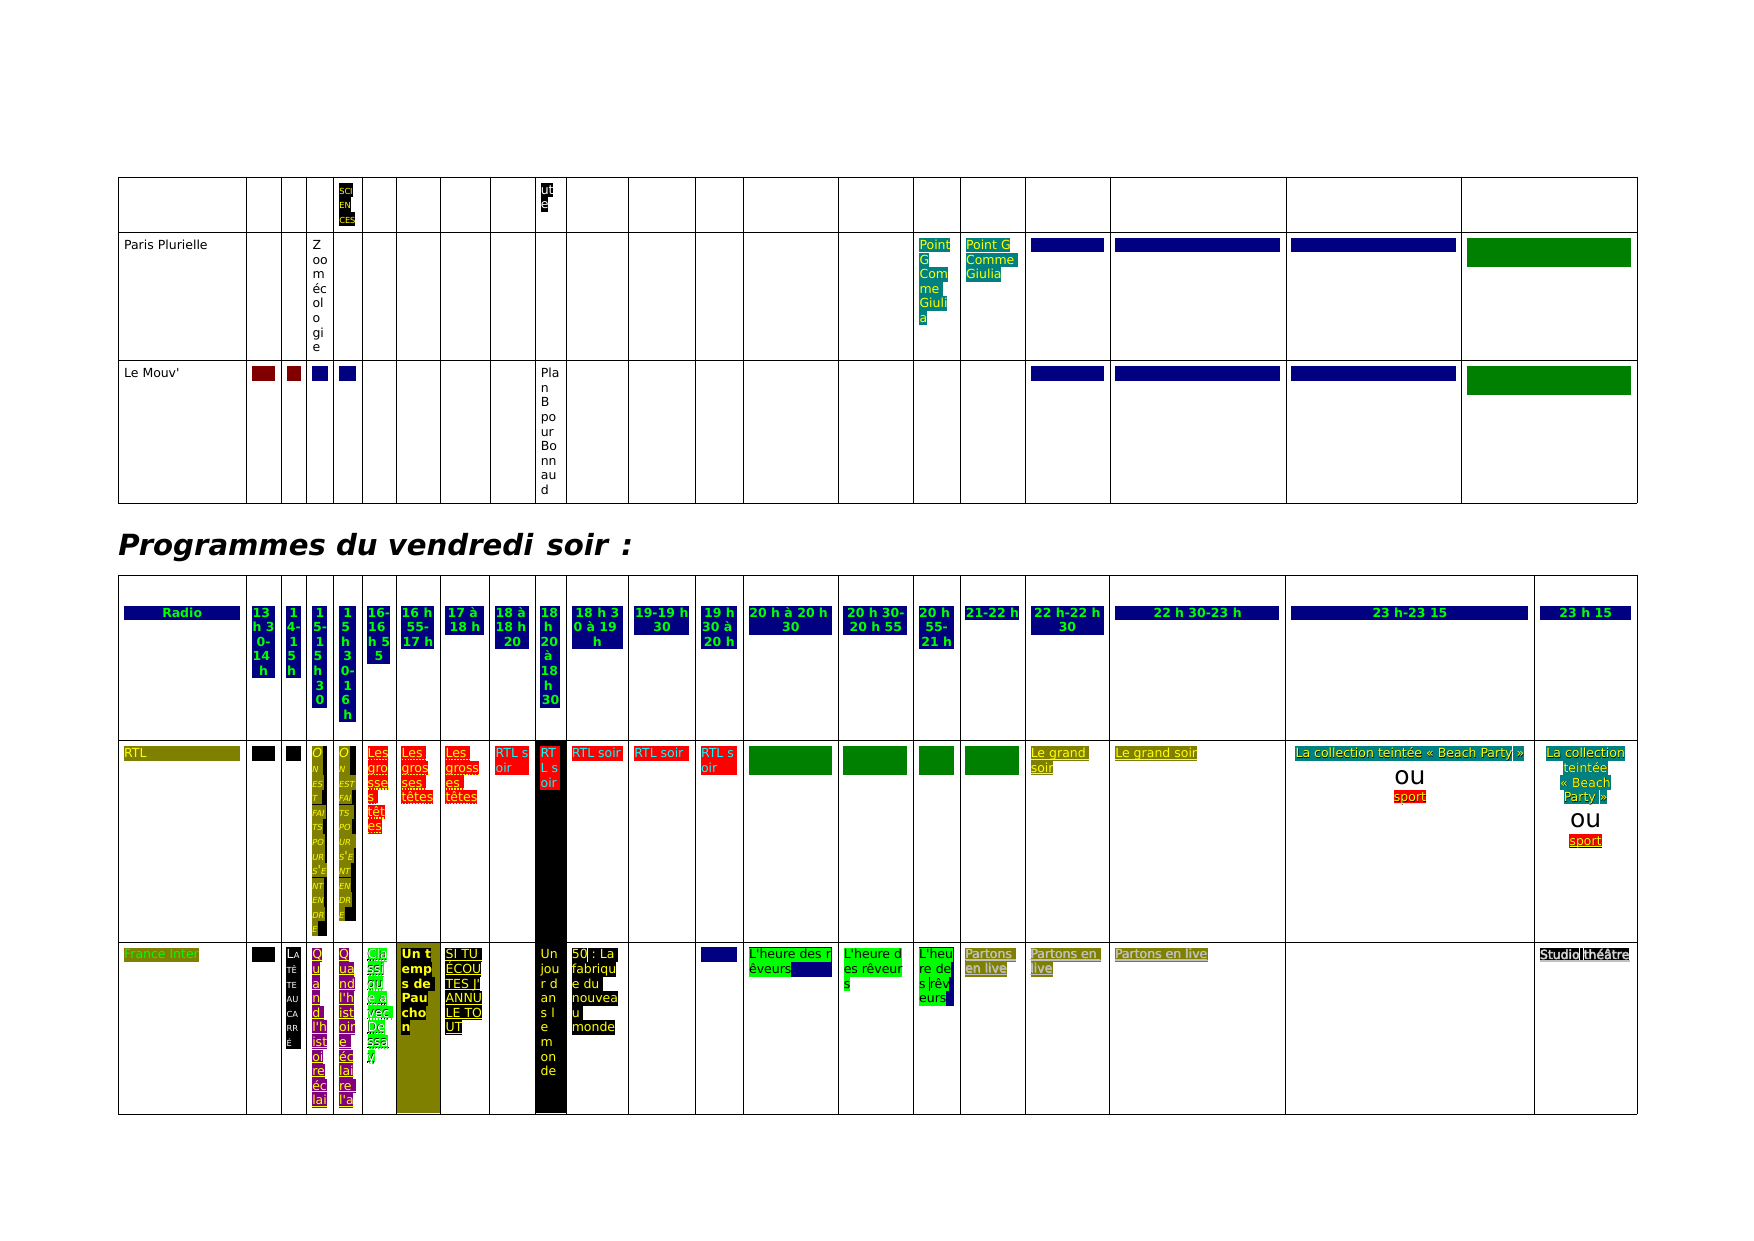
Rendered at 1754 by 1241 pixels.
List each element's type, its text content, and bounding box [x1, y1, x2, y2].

table_cell [914, 361, 960, 503]
table_cell [744, 178, 838, 232]
table_cell ute [536, 178, 566, 232]
table_cell [397, 178, 440, 232]
table_cell [744, 233, 838, 360]
table_cell [914, 741, 960, 942]
table_cell Point G comme Giulia [914, 233, 960, 360]
table_header 17 à 18 h [441, 576, 489, 740]
table_cell [961, 741, 1025, 942]
table_cell [696, 178, 743, 232]
table_cell Quand l'histoire éclaire l'a [334, 943, 362, 1113]
table_cell [1287, 361, 1461, 503]
table_cell [536, 233, 566, 360]
table_header 14-15 h [282, 576, 306, 740]
table_cell Le grand soir [1110, 741, 1285, 942]
table_cell [397, 233, 440, 360]
table_cell [1462, 178, 1637, 232]
table_cell [441, 178, 490, 232]
table_cell [629, 361, 695, 503]
table_cell [567, 178, 628, 232]
table_cell [334, 233, 362, 360]
table_cell [282, 178, 306, 232]
table_cell [1111, 178, 1286, 232]
table_cell Les grosses têtes [363, 741, 396, 942]
table_header 18 h 30 à 19 h [567, 576, 628, 740]
table_cell RTL [119, 741, 246, 942]
table_header 16-16 h 55 [363, 576, 396, 740]
table_cell Zoom écologie [307, 233, 333, 360]
table_cell [696, 361, 743, 503]
table_cell [282, 233, 306, 360]
table_cell [119, 178, 246, 232]
table_cell RTL soir [696, 741, 743, 942]
table_cell RTL soir [536, 741, 566, 942]
table_cell Si tu écoutes j'annule tout [441, 943, 489, 1113]
table_header 19-19 h 30 [629, 576, 695, 740]
table_cell [839, 178, 913, 232]
table_cell Le grand soir [1026, 741, 1109, 942]
table_cell Partons en live [1110, 943, 1285, 1113]
table_cell Les grosses têtes [397, 741, 440, 942]
table_header 22 h 30-23 h [1110, 576, 1285, 740]
table_cell Un jour dans le monde [536, 943, 566, 1113]
table_cell Le Mouv' [119, 361, 246, 503]
table_cell Un temps de Pauchon [397, 943, 440, 1113]
table_cell [961, 178, 1025, 232]
table_cell [441, 361, 490, 503]
table_cell [491, 233, 535, 360]
table_header 13 h 30-14 h [247, 576, 281, 740]
table_header 20 h 30-20 h 55 [839, 576, 913, 740]
table_cell On est faits pour s'entendre [334, 741, 362, 942]
table_cell [629, 233, 695, 360]
table_cell France Inter [119, 943, 246, 1113]
table_cell [282, 741, 306, 942]
table_cell [1026, 233, 1110, 360]
table_cell [1287, 233, 1461, 360]
table_header 21-22 h [961, 576, 1025, 740]
table_header 20 h 55-21 h [914, 576, 960, 740]
table_cell Partons en live [1026, 943, 1109, 1113]
table_cell [363, 233, 396, 360]
table_cell RTL soir [629, 741, 695, 942]
table_cell [961, 361, 1025, 503]
table_cell On est faits pour s'entendre [307, 741, 333, 942]
table_header 18 h 20 à 18 h 30 [536, 576, 566, 740]
table_cell La collection teintée « Beach Party » ou sport [1286, 741, 1534, 942]
table_cell [1287, 178, 1461, 232]
table_cell [247, 233, 281, 360]
table_cell Studio théâtre [1535, 943, 1637, 1113]
table_cell Partons en live [961, 943, 1025, 1113]
table_cell [567, 233, 628, 360]
table_cell [744, 361, 838, 503]
table_header 20 h à 20 h 30 [744, 576, 838, 740]
table_cell [839, 741, 913, 942]
table_cell [334, 361, 362, 503]
table_cell [696, 233, 743, 360]
table_cell sciences [334, 178, 362, 232]
table_cell [629, 943, 695, 1113]
table_header 15 h 30-16 h [334, 576, 362, 740]
table_cell Quand l'histoire éclai [307, 943, 333, 1113]
table_cell [247, 741, 281, 942]
table_cell [307, 178, 333, 232]
table_cell [247, 178, 281, 232]
table_cell [567, 361, 628, 503]
table_cell [363, 361, 396, 503]
table_cell [744, 741, 838, 942]
table_cell [914, 178, 960, 232]
table_cell [490, 943, 535, 1113]
table_header 15-15 h 30 [307, 576, 333, 740]
table_cell 50 : La fabrique du nouveau monde [567, 943, 628, 1113]
table_cell [247, 943, 281, 1113]
table_cell [1111, 233, 1286, 360]
table_header Radio [119, 576, 246, 740]
table_cell [1286, 943, 1534, 1113]
table_header 16 h 55-17 h [397, 576, 440, 740]
table_cell [1462, 361, 1637, 503]
table_cell L'heure des rêveurs [914, 943, 960, 1113]
table_cell [1026, 178, 1110, 232]
table_header 19 h 30 à 20 h [696, 576, 743, 740]
table_cell [307, 361, 333, 503]
table_cell Paris Plurielle [119, 233, 246, 360]
table_cell [839, 233, 913, 360]
table_cell [247, 361, 281, 503]
table_cell [1026, 361, 1110, 503]
table_header 23 h-23 15 [1286, 576, 1534, 740]
table_cell L'heure des rêveurs [839, 943, 913, 1113]
table_cell [363, 178, 396, 232]
table_cell RTL soir [490, 741, 535, 942]
table_cell [629, 178, 695, 232]
table_cell L'heure des rêveurs [744, 943, 838, 1113]
table_cell La collection teintée « Beach Party » ou sport [1535, 741, 1637, 942]
table_cell [839, 361, 913, 503]
table_header 18 à 18 h 20 [490, 576, 535, 740]
table_cell Plan B pour Bonnaud [536, 361, 566, 503]
table_cell [491, 361, 535, 503]
table_cell La tête au carré [282, 943, 306, 1113]
table_cell [491, 178, 535, 232]
table_cell [282, 361, 306, 503]
table_cell Les grosses têtes [441, 741, 489, 942]
subtitle Programmes du vendredi soir : [118, 528, 1636, 562]
table_header 23 h 15 [1535, 576, 1637, 740]
table_cell [1111, 361, 1286, 503]
table_header 22 h-22 h 30 [1026, 576, 1109, 740]
table_cell [696, 943, 743, 1113]
table_cell Point G comme Giulia [961, 233, 1025, 360]
table_cell Classique avec Dessay [363, 943, 396, 1113]
table_cell RTL soir [567, 741, 628, 942]
table_cell [1462, 233, 1637, 360]
table_cell [397, 361, 440, 503]
table_cell [441, 233, 490, 360]
